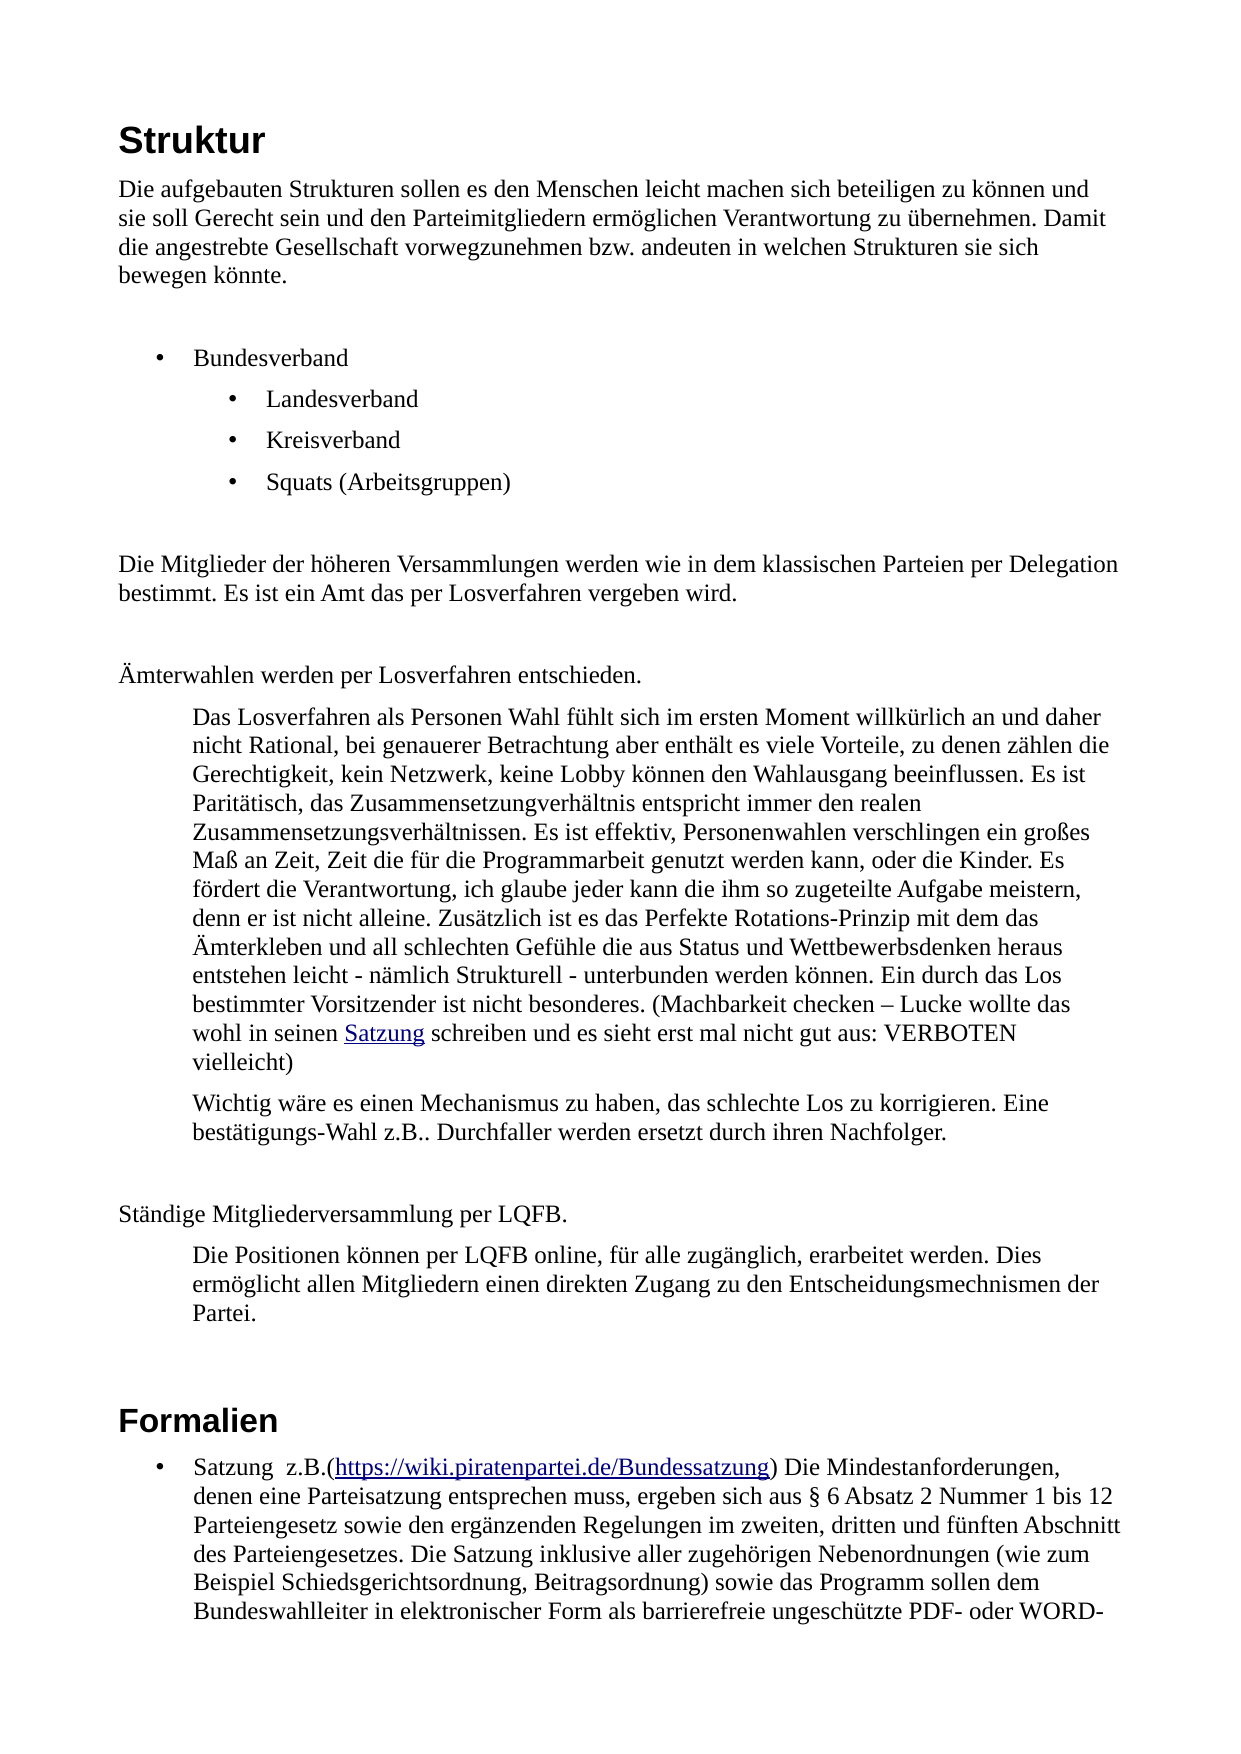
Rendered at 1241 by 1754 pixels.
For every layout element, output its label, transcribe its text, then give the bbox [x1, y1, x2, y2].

text Ämterwahlen werden per Losverfahren entschieden. [118, 661, 1122, 689]
subtitle Struktur [118, 118, 1122, 162]
text Die aufgebauten Strukturen sollen es den Menschen leicht machen sich beteiligen zu können und sie soll Gerecht sein und den Parteimitgliedern ermöglichen Verantwortung zu übernehmen. Damit die angestrebte Gesellschaft vorwegzunehmen bzw. andeuten in welchen Strukturen sie sich bewegen könnte. [118, 174, 1122, 289]
text Ständige Mitgliederversammlung per LQFB. [118, 1199, 1122, 1228]
list Satzung z.B.(https://wiki.piratenpartei.de/Bundessatzung) Die Mindestanforderungen, denen eine Parteisatzung entsprechen muss, ergeben sich aus § 6 Absatz 2 Nummer 1 bis 12 Parteiengesetz sowie den ergänzenden Regelungen im zweiten, dritten und fünften Abschnitt des Parteiengesetzes. Die Satzung inklusive aller zugehörigen Nebenordnungen (wie zum Beispiel Schiedsgerichtsordnung, Beitragsordnung) sowie das Programm sollen dem Bundeswahlleiter in elektronischer Form als barrierefreie ungeschützte PDF- oder WORD- [156, 1452, 1122, 1625]
list Kreisverband [228, 426, 1122, 454]
text Das Losverfahren als Personen Wahl fühlt sich im ersten Moment willkürlich an und daher nicht Rational, bei genauerer Betrachtung aber enthält es viele Vorteile, zu denen zählen die Gerechtigkeit, kein Netzwerk, keine Lobby können den Wahlausgang beeinflussen. Es ist Paritätisch, das Zusammensetzungverhältnis entspricht immer den realen Zusammensetzungsverhältnissen. Es ist effektiv, Personenwahlen verschlingen ein großes Maß an Zeit, Zeit die für die Programmarbeit genutzt werden kann, oder die Kinder. Es fördert die Verantwortung, ich glaube jeder kann die ihm so zugeteilte Aufgabe meistern, denn er ist nicht alleine. Zusätzlich ist es das Perfekte Rotations-Prinzip mit dem das Ämterkleben und all schlechten Gefühle die aus Status und Wettbewerbsdenken heraus entstehen leicht - nämlich Strukturell - unterbunden werden können. Ein durch das Los bestimmter Vorsitzender ist nicht besonderes. (Machbarkeit checken – Lucke wollte das wohl in seinen Satzung schreiben und es sieht erst mal nicht gut aus: VERBOTEN vielleicht) [192, 702, 1122, 1076]
text Wichtig wäre es einen Mechanismus zu haben, das schlechte Los zu korrigieren. Eine bestätigungs-Wahl z.B.. Durchfaller werden ersetzt durch ihren Nachfolger. [192, 1088, 1122, 1146]
text Die Positionen können per LQFB online, für alle zugänglich, erarbeitet werden. Dies ermöglicht allen Mitgliedern einen direkten Zugang zu den Entscheidungsmechnismen der Partei. [192, 1241, 1122, 1327]
list Bundesverband [156, 343, 1122, 372]
subtitle Formalien [118, 1401, 1122, 1440]
list Landesverband [228, 384, 1122, 413]
text Die Mitglieder der höheren Versammlungen werden wie in dem klassischen Parteien per Delegation bestimmt. Es ist ein Amt das per Losverfahren vergeben wird. [118, 549, 1122, 607]
list Squats (Arbeitsgruppen) [228, 467, 1122, 496]
